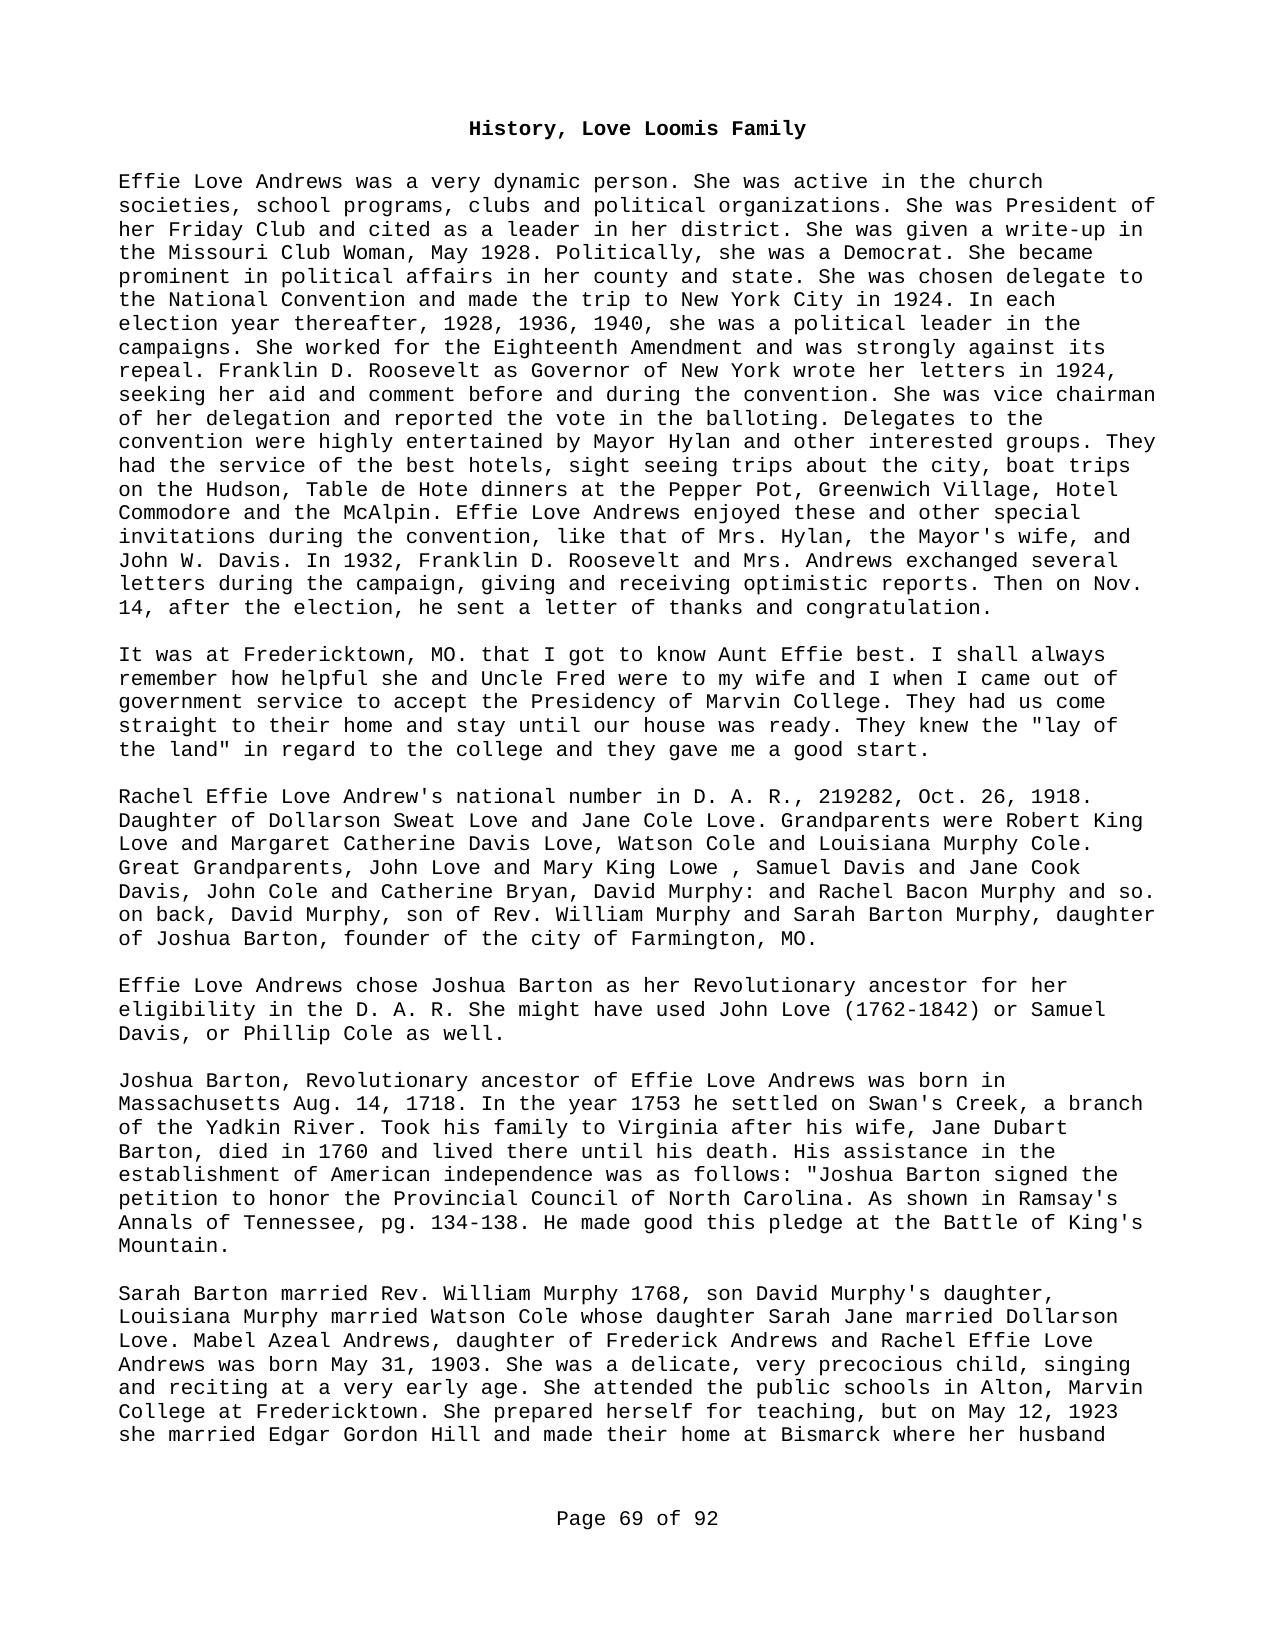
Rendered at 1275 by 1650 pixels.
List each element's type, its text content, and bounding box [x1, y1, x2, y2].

text Joshua Barton, Revolutionary ancestor of Effie Love Andrews was born in Massachusetts Aug. 14, 1718. In the year 1753 he settled on Swan's Creek, a branch of the Yadkin River. Took his family to Virginia after his wife, Jane Dubart Barton, died in 1760 and lived there until his death. His assistance in the establishment of American independence was as follows: "Joshua Barton signed the petition to honor the Provincial Council of North Carolina. As shown in Ramsay's Annals of Tennessee, pg. 134-138. He made good this pledge at the Battle of King's Mountain. [118, 1070, 1157, 1259]
text Effie Love Andrews was a very dynamic person. She was active in the church societies, school programs, clubs and political organizations. She was President of her Friday Club and cited as a leader in her district. She was given a write-up in the Missouri Club Woman, May 1928. Politically, she was a Democrat. She became prominent in political affairs in her county and state. She was chosen delegate to the National Convention and made the trip to New York City in 1924. In each election year thereafter, 1928, 1936, 1940, she was a political leader in the campaigns. She worked for the Eighteenth Amendment and was strongly against its repeal. Franklin D. Roosevelt as Governor of New York wrote her letters in 1924, seeking her aid and comment before and during the convention. She was vice chairman of her delegation and reported the vote in the balloting. Delegates to the convention were highly entertained by Mayor Hylan and other interested groups. They had the service of the best hotels, sight seeing trips about the city, boat trips on the Hudson, Table de Hote dinners at the Pepper Pot, Greenwich Village, Hotel Commodore and the McAlpin. Effie Love Andrews enjoyed these and other special invitations during the convention, like that of Mrs. Hylan, the Mayor's wife, and John W. Davis. In 1932, Franklin D. Roosevelt and Mrs. Andrews exchanged several letters during the campaign, giving and receiving optimistic reports. Then on Nov. 14, after the election, he sent a letter of thanks and congratulation. [118, 171, 1157, 621]
text Effie Love Andrews chose Joshua Barton as her Revolutionary ancestor for her eligibility in the D. A. R. She might have used John Love (1762-1842) or Samuel Davis, or Phillip Cole as well. [118, 975, 1157, 1046]
text It was at Fredericktown, MO. that I got to know Aunt Effie best. I shall always remember how helpful she and Uncle Fred were to my wife and I when I came out of government service to accept the Presidency of Marvin College. They had us come straight to their home and stay until our house was ready. They knew the "lay of the land" in regard to the college and they gave me a good start. [118, 644, 1157, 762]
text Sarah Barton married Rev. William Murphy 1768, son David Murphy's daughter, Louisiana Murphy married Watson Cole whose daughter Sarah Jane married Dollarson Love. Mabel Azeal Andrews, daughter of Frederick Andrews and Rachel Effie Love Andrews was born May 31, 1903. She was a delicate, very precocious child, singing and reciting at a very early age. She attended the public schools in Alton, Marvin College at Fredericktown. She prepared herself for teaching, but on May 12, 1923 she married Edgar Gordon Hill and made their home at Bismarck where her husband [118, 1283, 1157, 1448]
text Rachel Effie Love Andrew's national number in D. A. R., 219282, Oct. 26, 1918. Daughter of Dollarson Sweat Love and Jane Cole Love. Grandparents were Robert King Love and Margaret Catherine Davis Love, Watson Cole and Louisiana Murphy Cole. Great Grandparents, John Love and Mary King Lowe , Samuel Davis and Jane Cook Davis, John Cole and Catherine Bryan, David Murphy: and Rachel Bacon Murphy and so. on back, David Murphy, son of Rev. William Murphy and Sarah Barton Murphy, daughter of Joshua Barton, founder of the city of Farmington, MO. [118, 786, 1157, 952]
